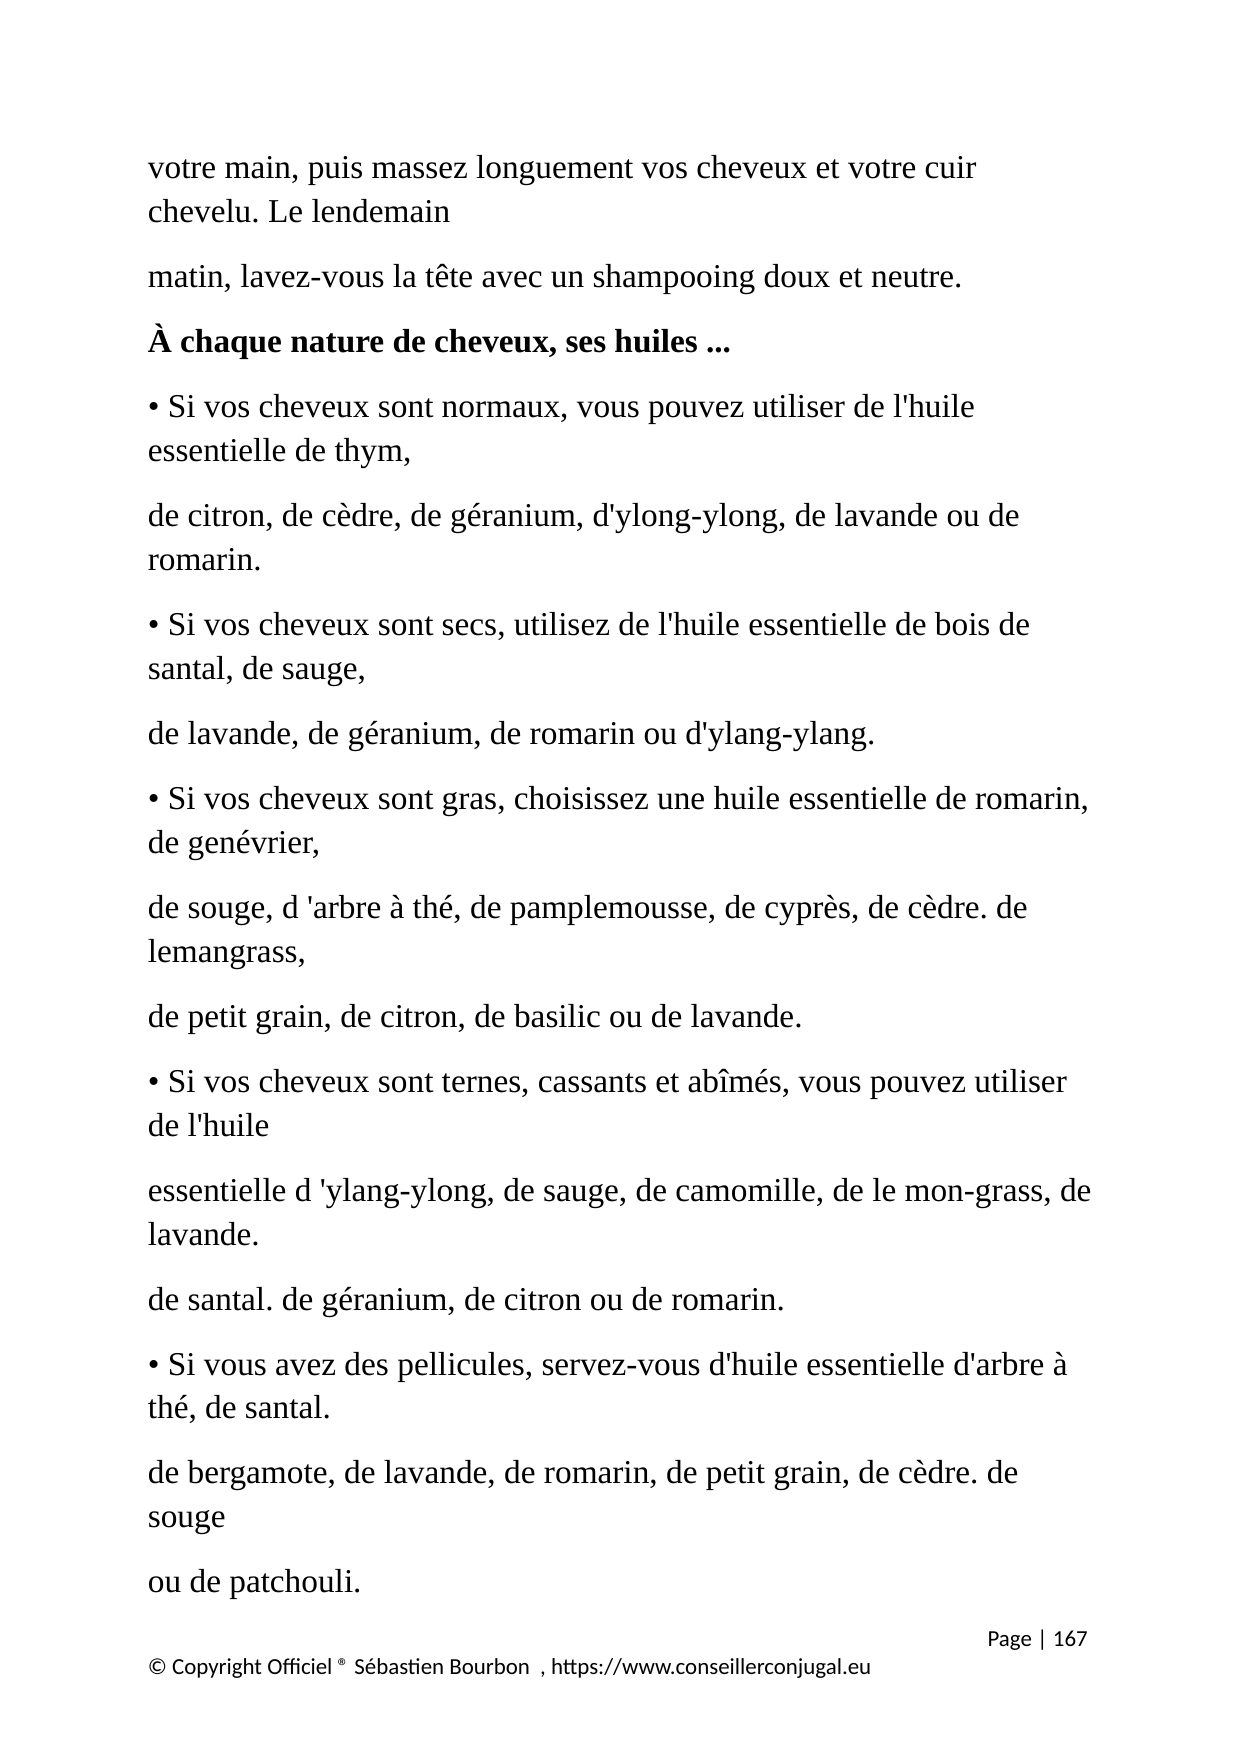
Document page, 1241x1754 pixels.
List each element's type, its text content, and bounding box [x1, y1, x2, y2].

text • Si vos cheveux sont ternes, cassants et abîmés, vous pouvez utiliser de l'huile [148, 1061, 1093, 1143]
text ou de patchouli. [148, 1562, 1093, 1600]
text de bergamote, de lavande, de romarin, de petit grain, de cèdre. de souge [148, 1453, 1093, 1535]
text • Si vos cheveux sont gras, choisissez une huile essentielle de romarin, de genévrier, [148, 778, 1093, 861]
text de santal. de géranium, de citron ou de romarin. [148, 1279, 1093, 1317]
text votre main, puis massez longuement vos cheveux et votre cuir chevelu. Le lendemain [148, 148, 1093, 230]
text • Si vos cheveux sont secs, utilisez de l'huile essentielle de bois de santal, de sauge, [148, 604, 1093, 687]
text essentielle d 'ylang-ylong, de sauge, de camomille, de le mon-grass, de lavande. [148, 1170, 1093, 1252]
text matin, lavez-vous la tête avec un shampooing doux et neutre. [148, 257, 1093, 295]
text de petit grain, de citron, de basilic ou de lavande. [148, 996, 1093, 1034]
text • Si vous avez des pellicules, servez-vous d'huile essentielle d'arbre à thé, de santal. [148, 1344, 1093, 1426]
text de souge, d 'arbre à thé, de pamplemousse, de cyprès, de cèdre. de lemangrass, [148, 887, 1093, 969]
text • Si vos cheveux sont normaux, vous pouvez utiliser de l'huile essentielle de thym, [148, 386, 1093, 469]
text de citron, de cèdre, de géranium, d'ylong-ylong, de lavande ou de romarin. [148, 495, 1093, 578]
text À chaque nature de cheveux, ses huiles ... [148, 321, 1093, 360]
text de lavande, de géranium, de romarin ou d'ylang-ylang. [148, 713, 1093, 752]
